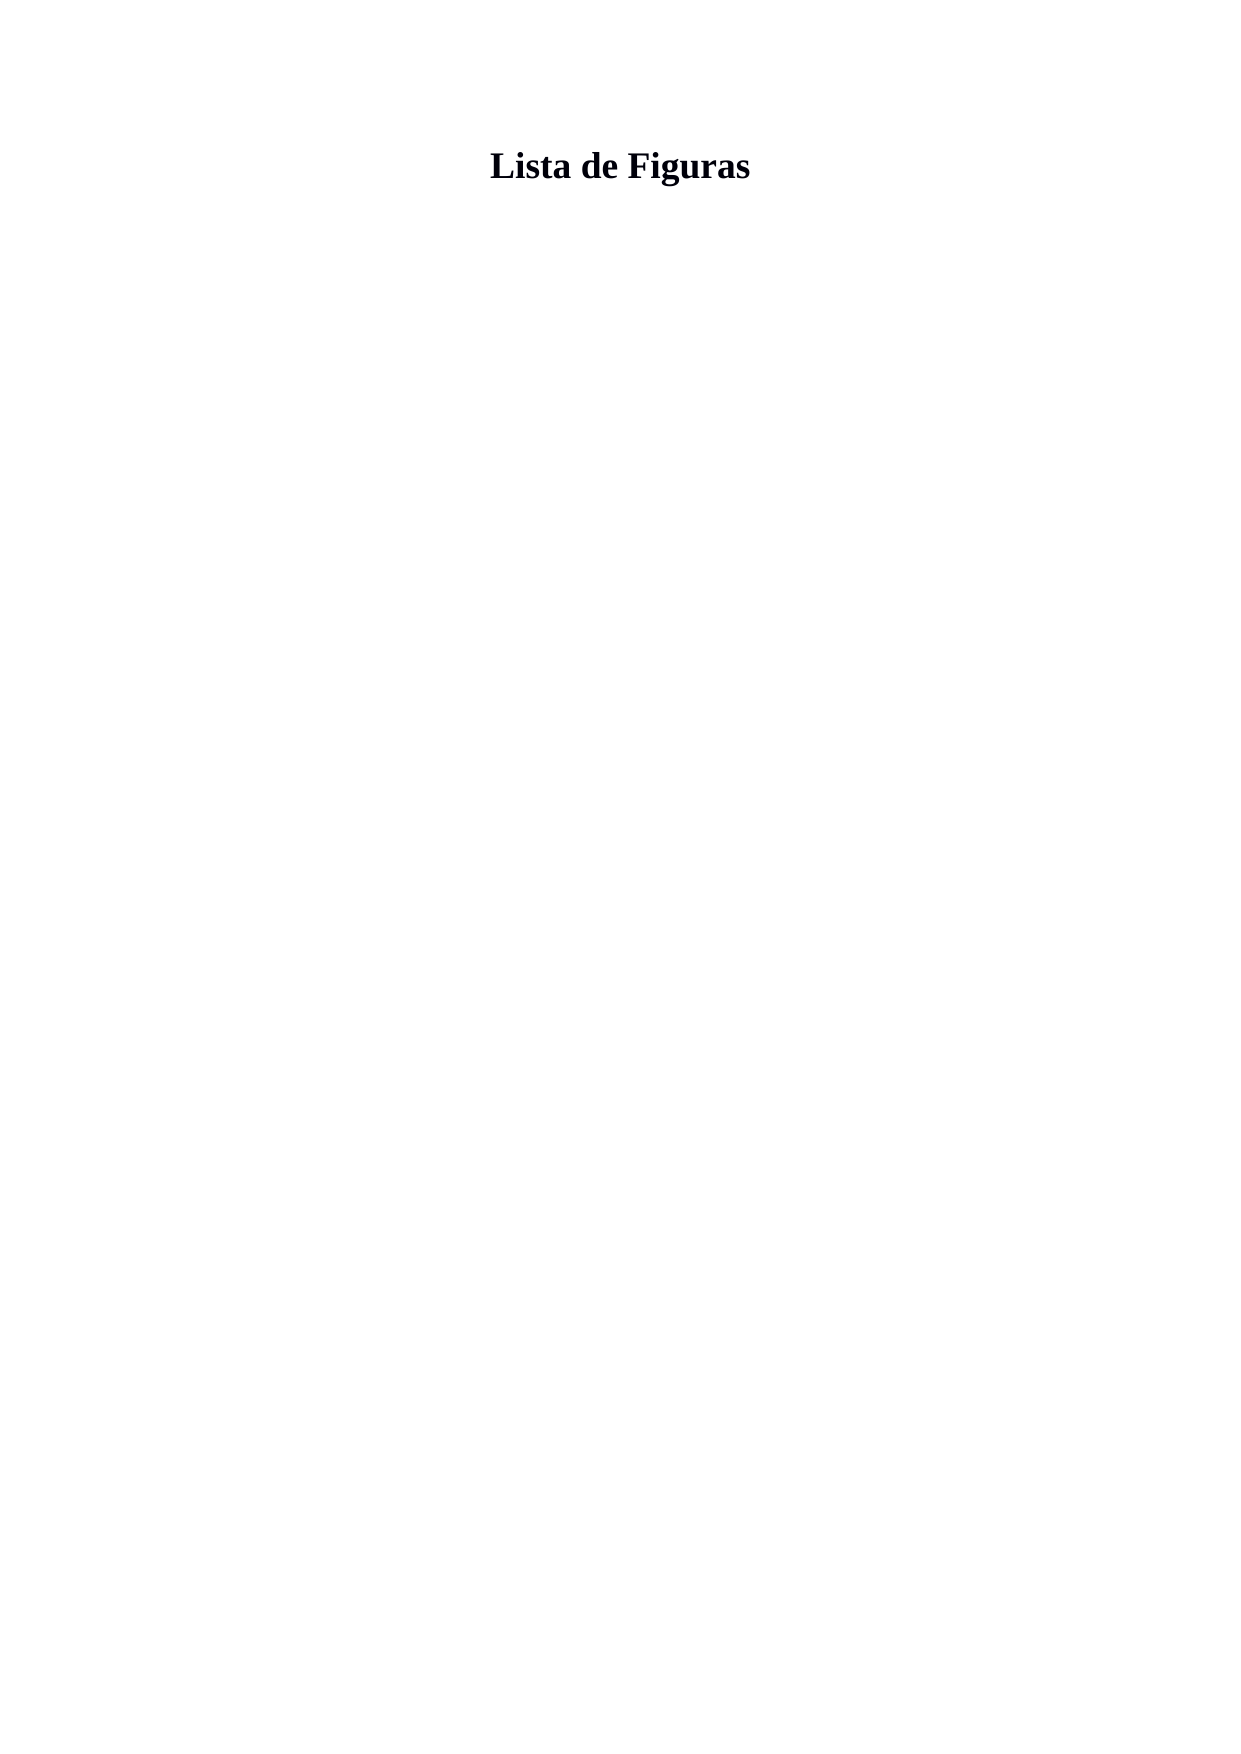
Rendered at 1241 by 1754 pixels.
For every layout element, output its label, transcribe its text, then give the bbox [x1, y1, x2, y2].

subtitle Lista de Figuras [118, 143, 1122, 186]
